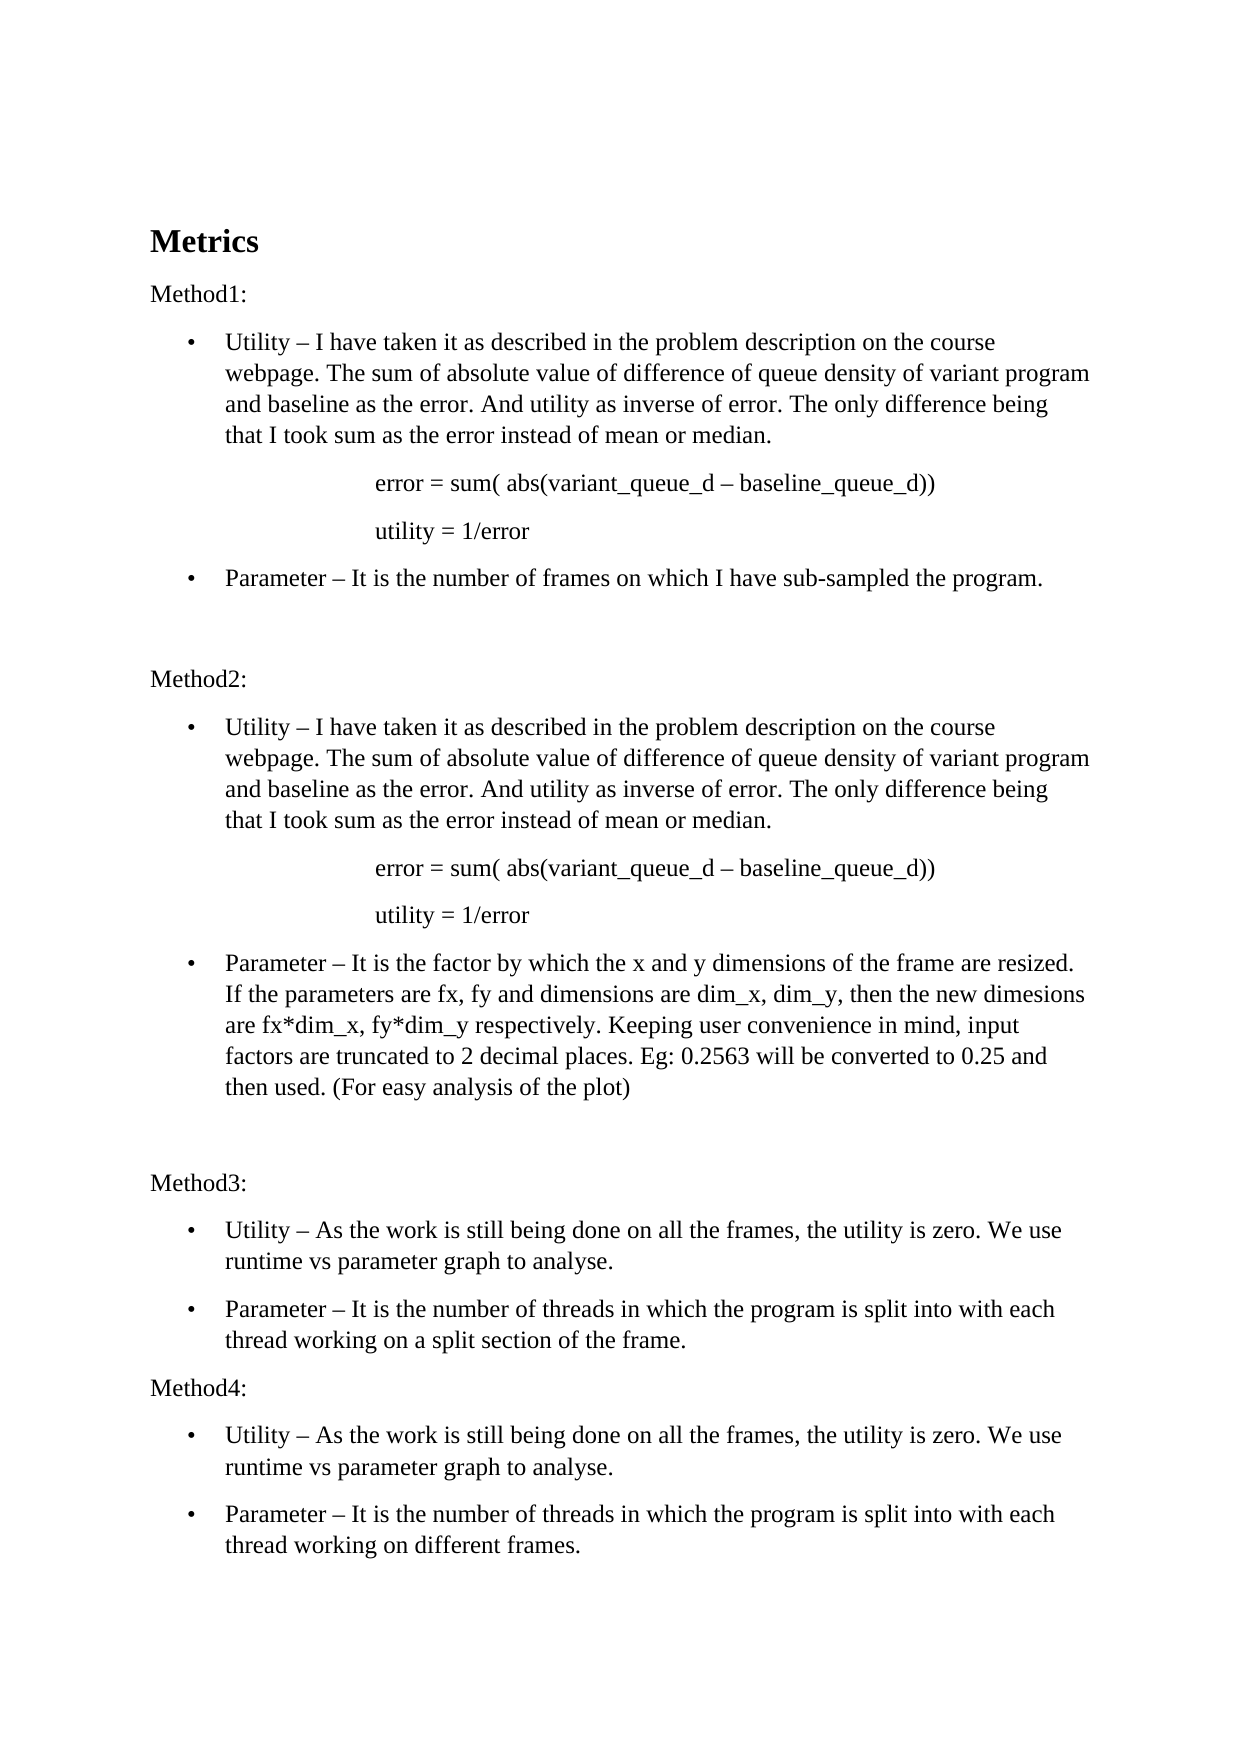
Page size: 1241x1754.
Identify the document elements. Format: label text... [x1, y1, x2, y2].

list Utility – I have taken it as described in the problem description on the course webpage. The sum of absolute value of difference of queue density of variant program and baseline as the error. And utility as inverse of error. The only difference being that I took sum as the error instead of mean or median. [187, 327, 1090, 449]
list Utility – As the work is still being done on all the frames, the utility is zero. We use runtime vs parameter graph to analyse. [187, 1421, 1090, 1480]
text utility = 1/error [150, 900, 1090, 929]
text Method3: [150, 1168, 1090, 1196]
text Method2: [150, 664, 1090, 693]
list Utility – I have taken it as described in the problem description on the course webpage. The sum of absolute value of difference of queue density of variant program and baseline as the error. And utility as inverse of error. The only difference being that I took sum as the error instead of mean or median. [187, 712, 1090, 834]
text Metrics [150, 222, 1090, 260]
text error = sum( abs(variant_queue_d – baseline_queue_d)) [150, 468, 1090, 497]
text utility = 1/error [150, 516, 1090, 544]
text error = sum( abs(variant_queue_d – baseline_queue_d)) [150, 853, 1090, 881]
list Parameter – It is the factor by which the x and y dimensions of the frame are resized. If the parameters are fx, fy and dimensions are dim_x, dim_y, then the new dimesions are fx*dim_x, fy*dim_y respectively. Keeping user convenience in mind, input factors are truncated to 2 decimal places. Eg: 0.2563 will be converted to 0.25 and then used. (For easy analysis of the plot) [187, 948, 1090, 1101]
text Method4: [150, 1373, 1090, 1402]
list Parameter – It is the number of threads in which the program is split into with each thread working on a split section of the frame. [187, 1294, 1090, 1354]
list Parameter – It is the number of frames on which I have sub-sampled the program. [187, 563, 1090, 592]
list Parameter – It is the number of threads in which the program is split into with each thread working on different frames. [187, 1499, 1090, 1559]
text Method1: [150, 279, 1090, 308]
list Utility – As the work is still being done on all the frames, the utility is zero. We use runtime vs parameter graph to analyse. [187, 1215, 1090, 1275]
